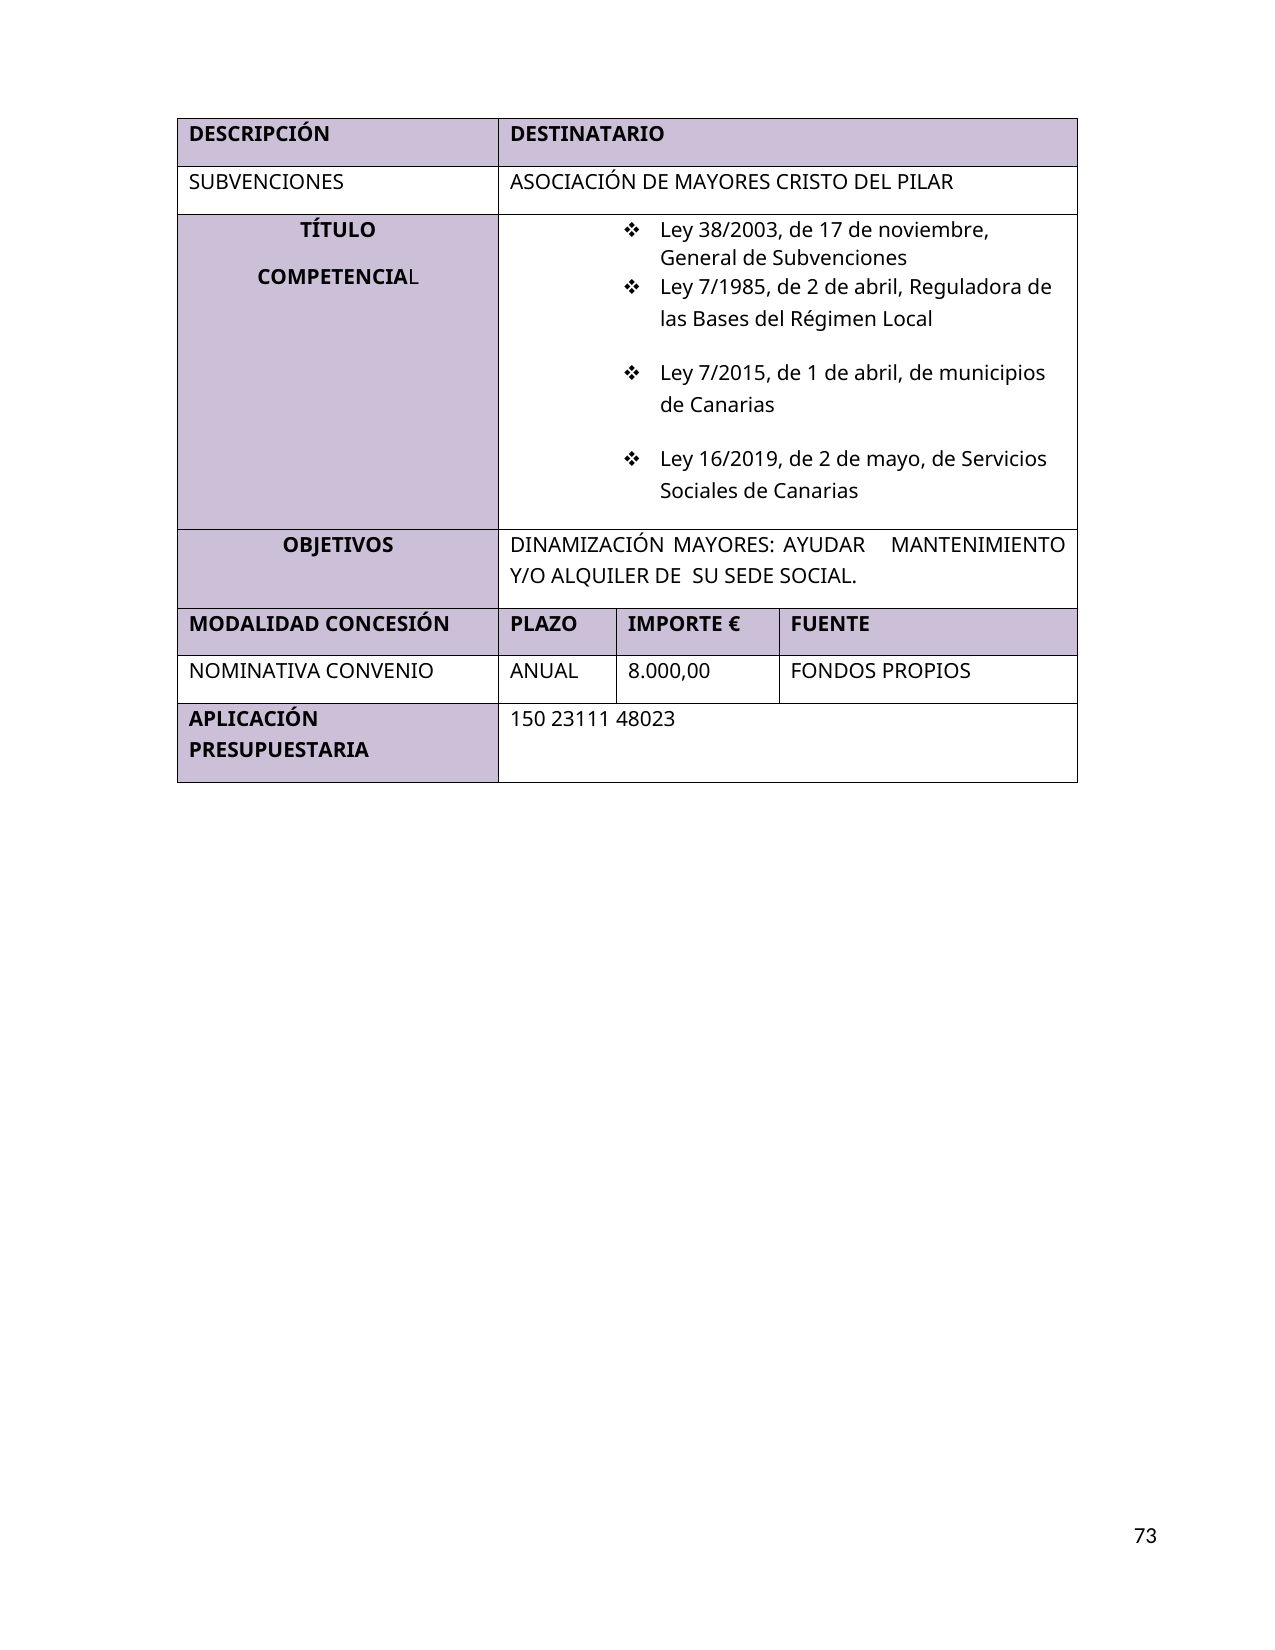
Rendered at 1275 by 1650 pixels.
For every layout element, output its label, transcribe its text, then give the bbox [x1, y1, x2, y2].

table_cell SUBVENCIONES [178, 167, 498, 214]
table_cell FONDOS PROPIOS [780, 656, 1077, 703]
table_cell PLAZO [499, 609, 616, 655]
table_cell TÍTULO COMPETENCIAL [178, 215, 498, 529]
table_cell OBJETIVOS [178, 530, 498, 608]
table_cell MODALIDAD CONCESIÓN [178, 609, 498, 655]
table_cell Ley 38/2003, de 17 de noviembre, General de Subvenciones Ley 7/1985, de 2 de abril, Reguladora de las Bases del Régimen Local Ley 7/2015, de 1 de abril, de municipios de Canarias Ley 16/2019, de 2 de mayo, de Servicios Sociales de Canarias [499, 215, 1077, 529]
table_header DESCRIPCIÓN [178, 119, 498, 166]
table_cell DINAMIZACIÓN MAYORES: AYUDAR MANTENIMIENTO Y/O ALQUILER DE SU SEDE SOCIAL. [499, 530, 1077, 608]
table_cell ASOCIACIÓN DE MAYORES CRISTO DEL PILAR [499, 167, 1077, 214]
table_cell FUENTE [780, 609, 1077, 655]
table_header DESTINATARIO [499, 119, 1077, 166]
table_cell ANUAL [499, 656, 616, 703]
table_cell NOMINATIVA CONVENIO [178, 656, 498, 703]
table_cell 8.000,00 [617, 656, 779, 703]
table_cell APLICACIÓN PRESUPUESTARIA [178, 704, 498, 782]
table_cell 150 23111 48023 [499, 704, 1077, 782]
table_cell IMPORTE € [617, 609, 779, 655]
